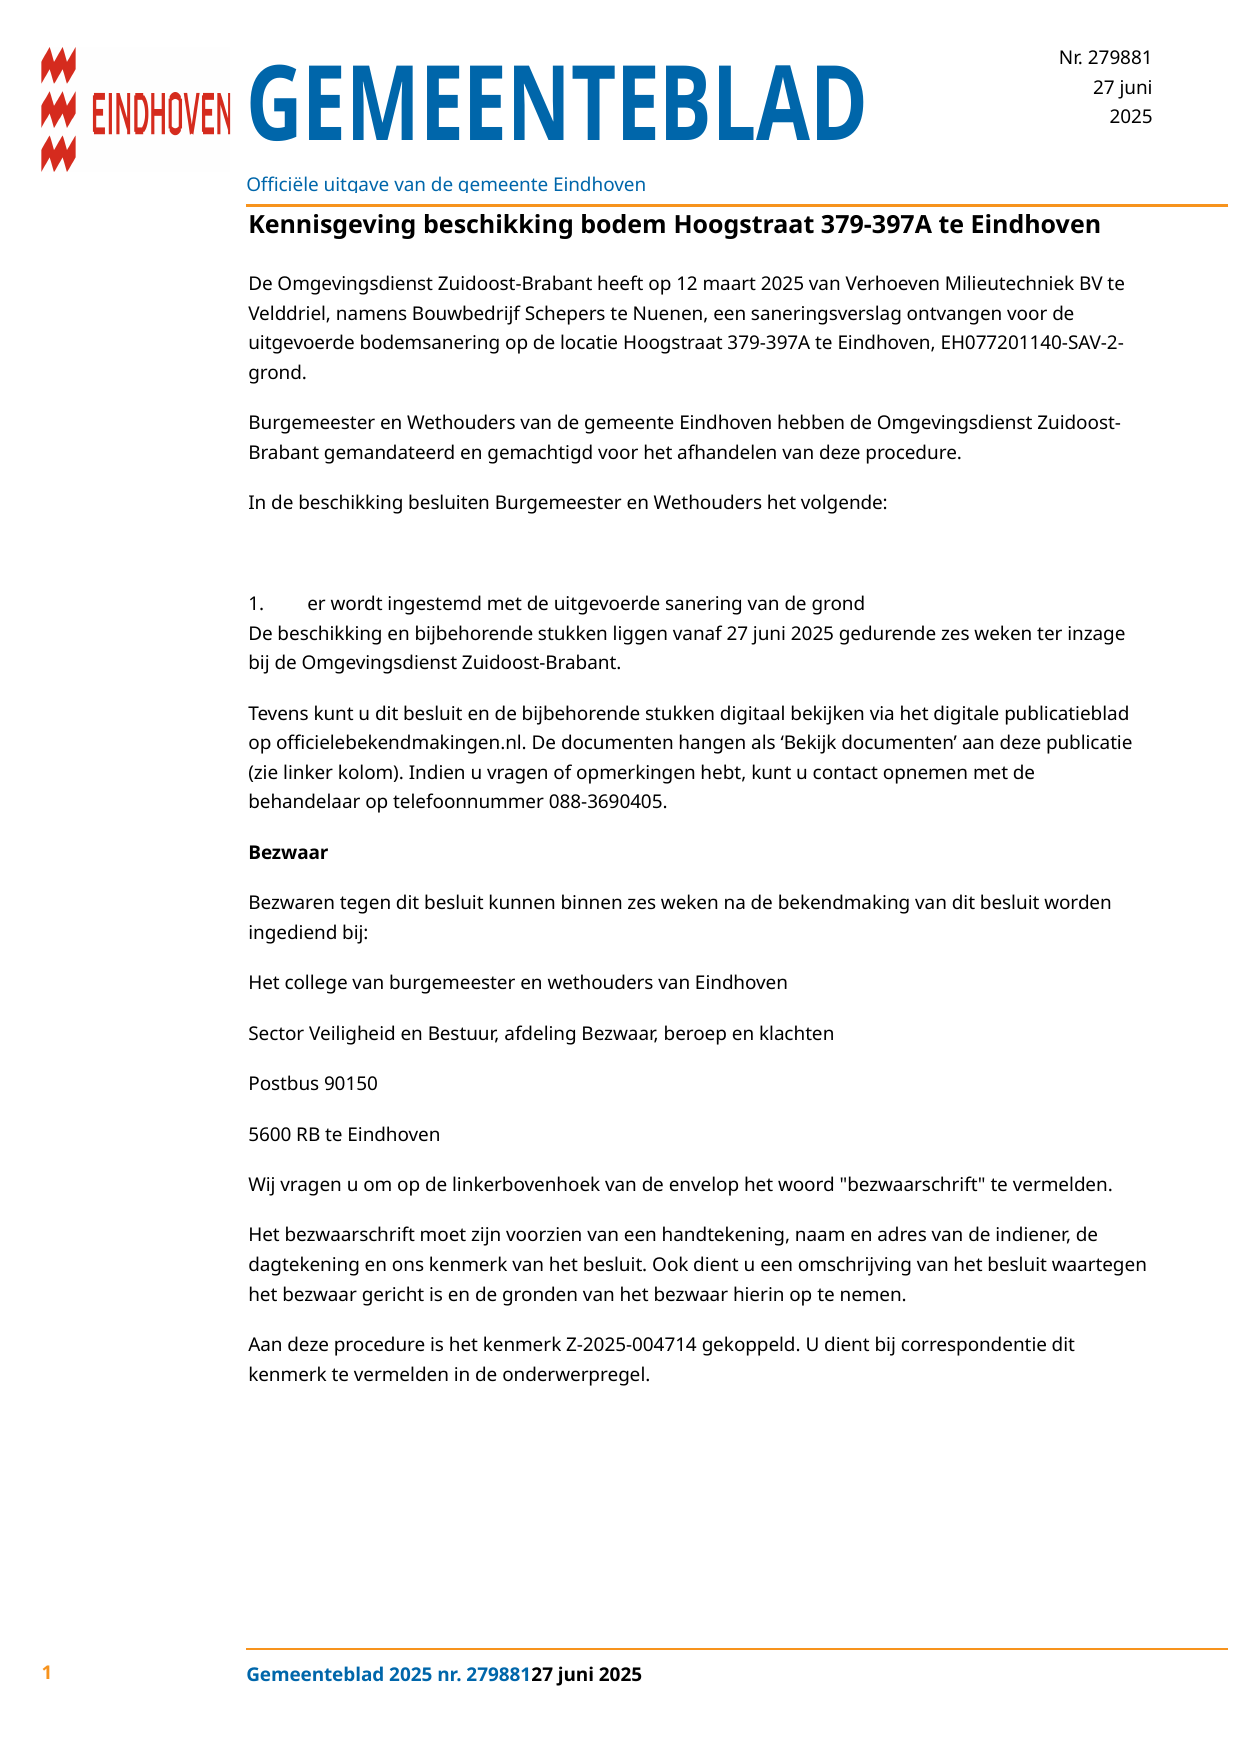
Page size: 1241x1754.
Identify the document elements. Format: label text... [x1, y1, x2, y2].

text Het college van burgemeester en wethouders van Eindhoven [248, 969, 1152, 995]
text Wij vragen u om op de linkerbovenhoek van de envelop het woord "bezwaarschrift" te vermelden. [248, 1171, 1152, 1197]
list er wordt ingestemd met de uitgevoerde sanering van de grond [248, 590, 1152, 616]
text Postbus 90150 [248, 1070, 1152, 1096]
text In de beschikking besluiten Burgemeester en Wethouders het volgende: [248, 489, 1152, 515]
text 5600 RB te Eindhoven [248, 1121, 1152, 1146]
text De Omgevingsdienst Zuidoost-Brabant heeft op 12 maart 2025 van Verhoeven Milieutechniek BV te Velddriel, namens Bouwbedrijf Schepers te Nuenen, een saneringsverslag ontvangen voor de uitgevoerde bodemsanering op de locatie Hoogstraat 379-397A te Eindhoven, EH077201140-SAV-2-grond. [248, 270, 1152, 385]
text Bezwaar [248, 839, 1152, 865]
text Burgemeester en Wethouders van de gemeente Eindhoven hebben de Omgevingsdienst Zuidoost-Brabant gemandateerd en gemachtigd voor het afhandelen van deze procedure. [248, 409, 1152, 465]
text De beschikking en bijbehorende stukken liggen vanaf 27 juni 2025 gedurende zes weken ter inzage bij de Omgevingsdienst Zuidoost-Brabant. [248, 620, 1152, 675]
text Aan deze procedure is het kenmerk Z-2025-004714 gekoppeld. U dient bij correspondentie dit kenmerk te vermelden in de onderwerpregel. [248, 1331, 1152, 1386]
picture [41, 47, 231, 172]
text Bezwaren tegen dit besluit kunnen binnen zes weken na de bekendmaking van dit besluit worden ingediend bij: [248, 889, 1152, 945]
text Kennisgeving beschikking bodem Hoogstraat 379-397A te Eindhoven [248, 207, 1152, 241]
text Tevens kunt u dit besluit en de bijbehorende stukken digitaal bekijken via het digitale publicatieblad op officielebekendmakingen.nl. De documenten hangen als ‘Bekijk documenten’ aan deze publicatie (zie linker kolom). Indien u vragen of opmerkingen hebt, kunt u contact opnemen met de behandelaar op telefoonnummer 088-3690405. [248, 700, 1152, 814]
text Het bezwaarschrift moet zijn voorzien van een handtekening, naam en adres van de indiener, de dagtekening en ons kenmerk van het besluit. Ook dient u een omschrijving van het besluit waartegen het bezwaar gericht is en de gronden van het bezwaar hierin op te nemen. [248, 1222, 1152, 1306]
text Sector Veiligheid en Bestuur, afdeling Bezwaar, beroep en klachten [248, 1020, 1152, 1046]
